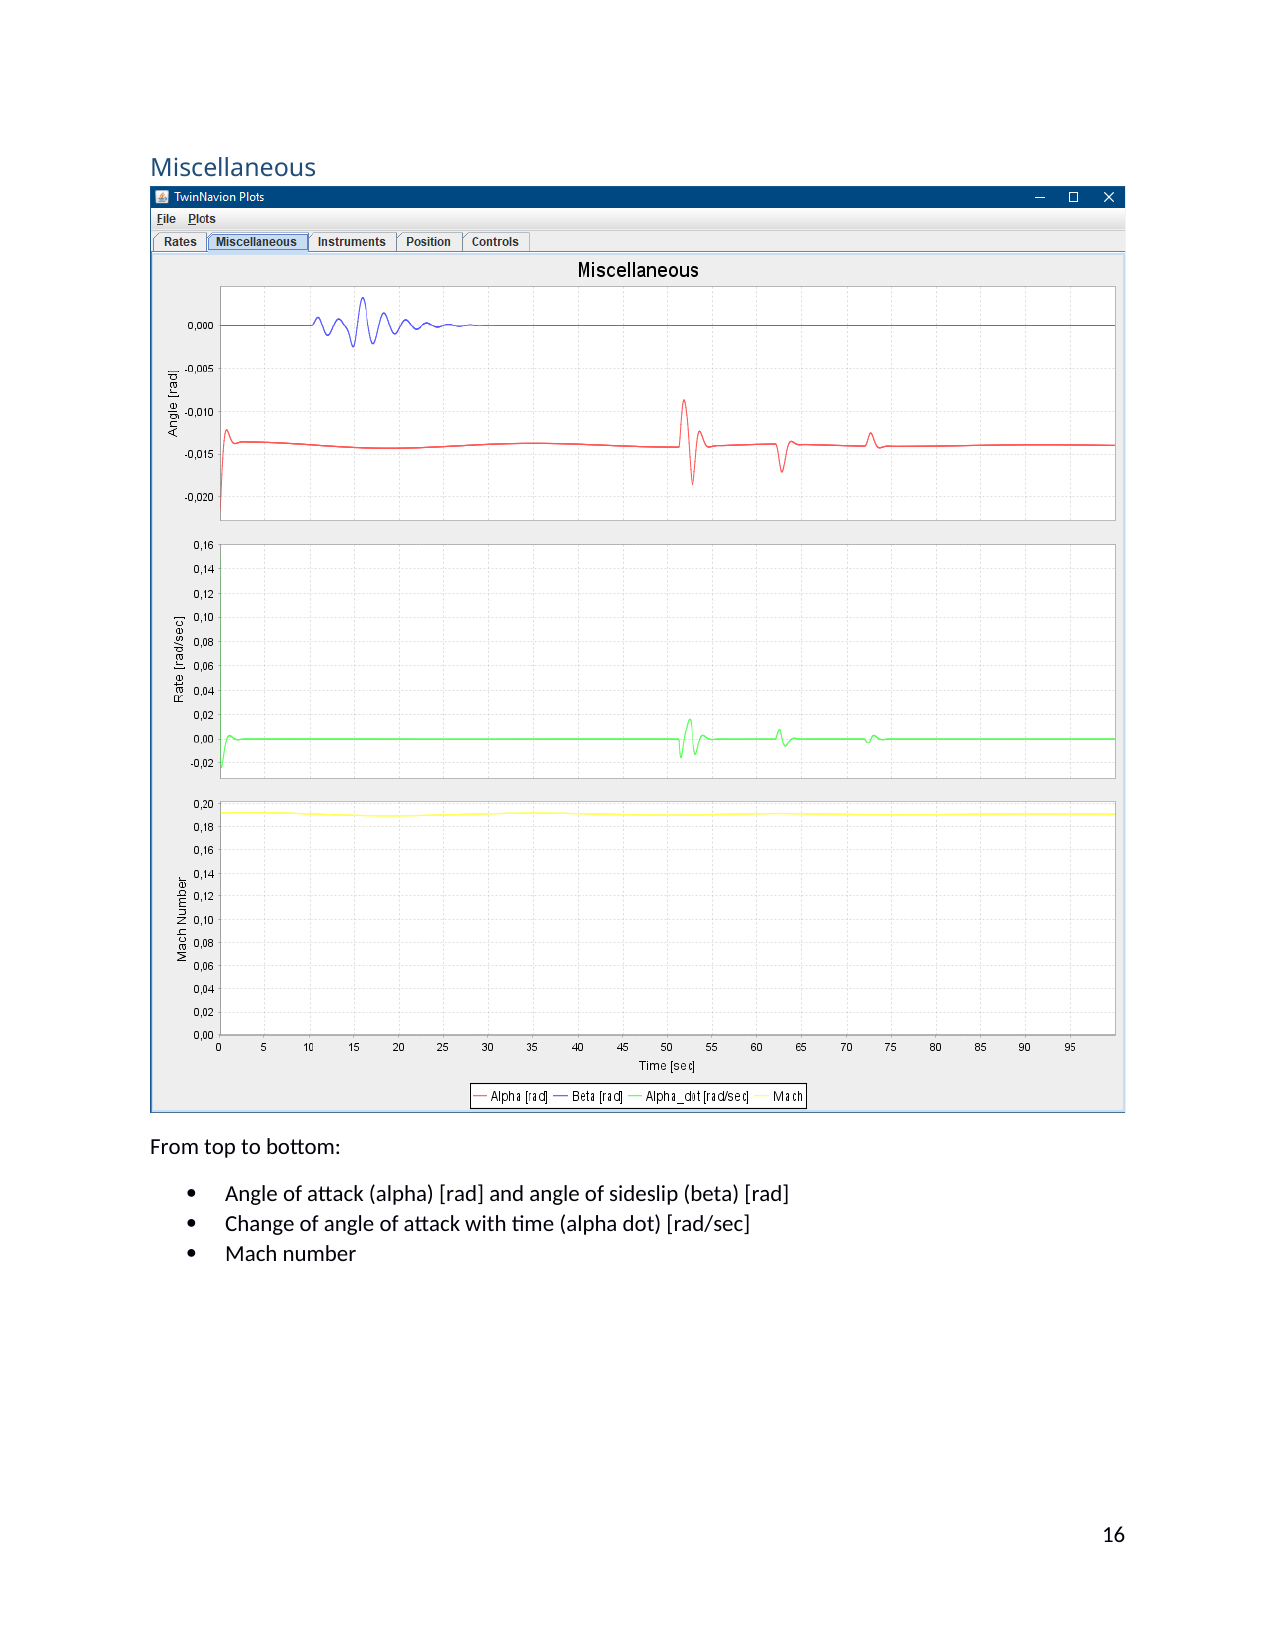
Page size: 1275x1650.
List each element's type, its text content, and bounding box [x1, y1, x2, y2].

text From top to bottom: [150, 1132, 1125, 1160]
list Angle of attack (alpha) [rad] and angle of sideslip (beta) [rad] [187, 1179, 1125, 1207]
picture [150, 186, 1125, 1113]
subtitle Miscellaneous [150, 150, 1125, 184]
list Mach number [187, 1239, 1125, 1267]
list Change of angle of attack with time (alpha dot) [rad/sec] [187, 1209, 1125, 1237]
